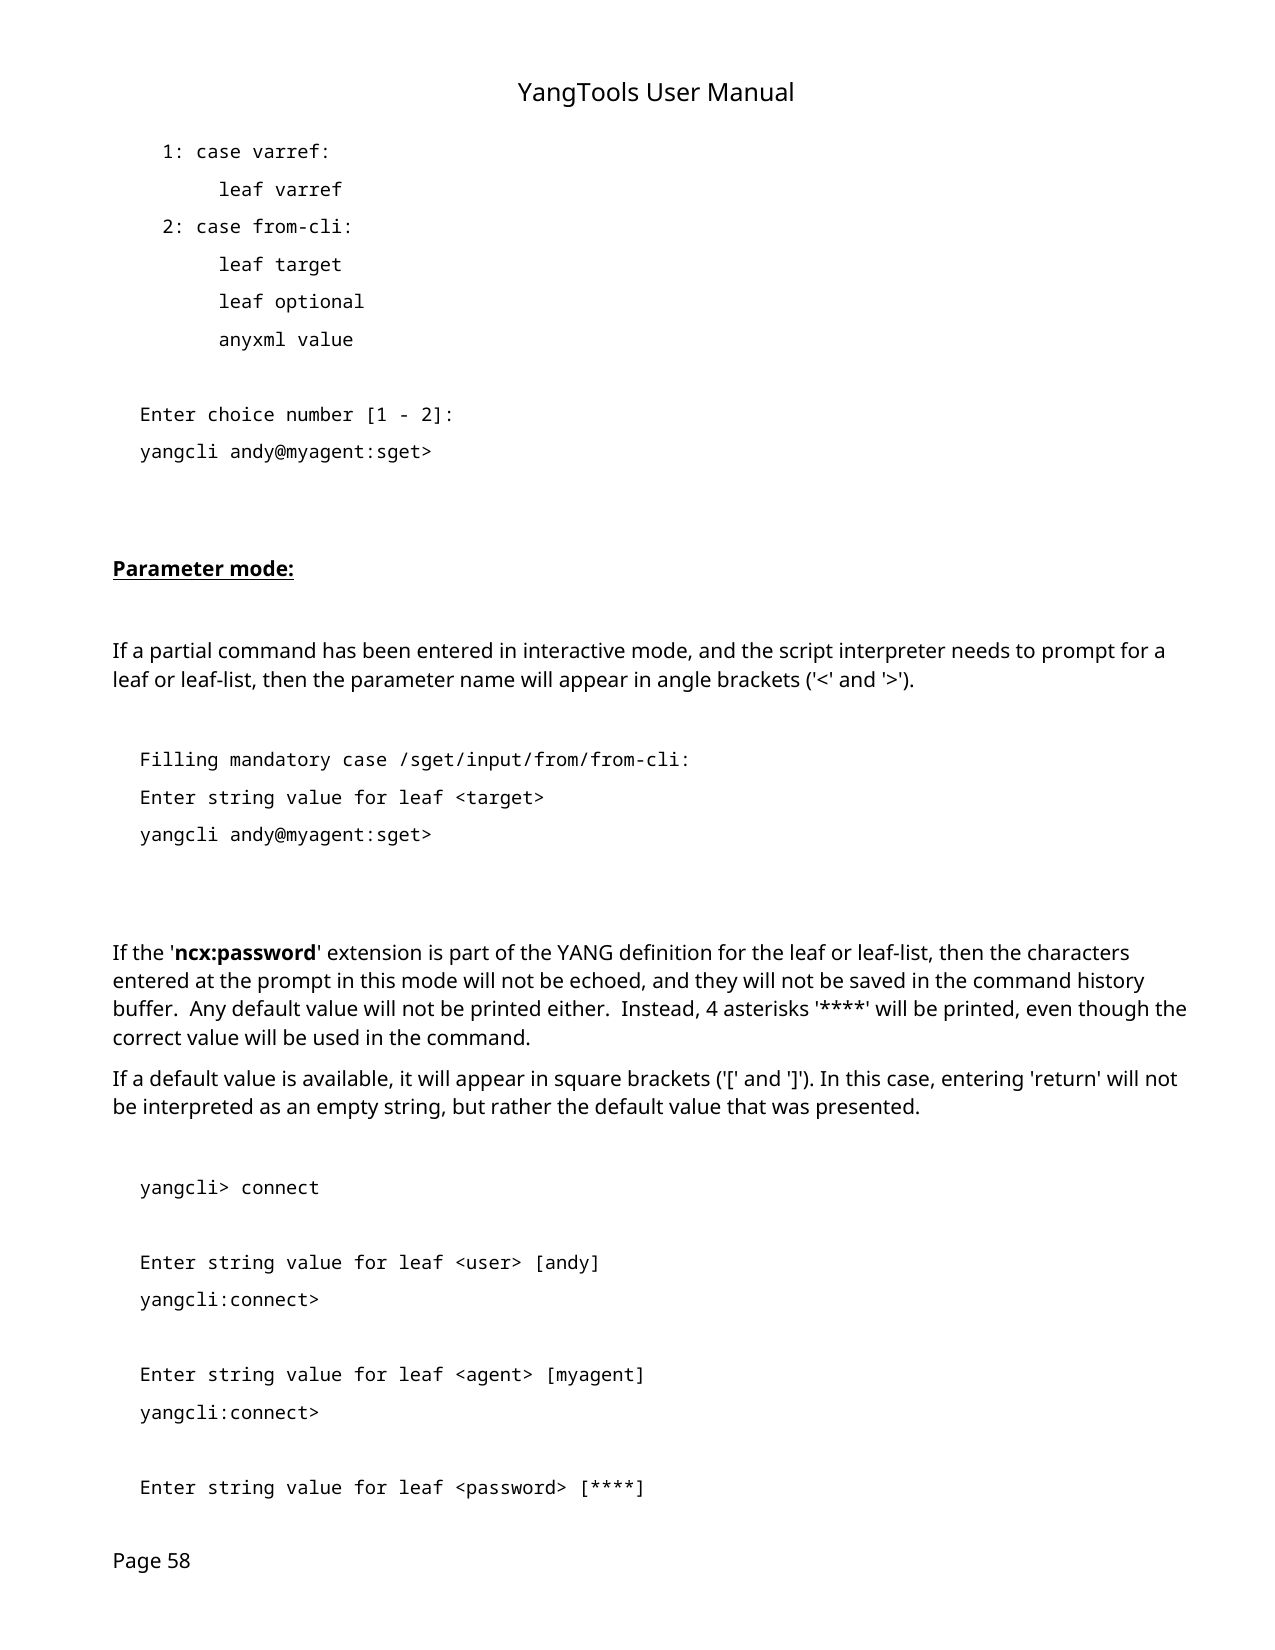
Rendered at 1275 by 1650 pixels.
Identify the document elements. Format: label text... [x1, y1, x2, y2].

text yangcli andy@myagent:sget> [139, 822, 1200, 847]
text leaf target [139, 251, 1200, 277]
text Enter string value for leaf <user> [andy] [139, 1249, 1200, 1275]
text leaf varref [139, 176, 1200, 202]
text yangcli:connect> [139, 1287, 1200, 1312]
text Enter choice number [1 - 2]: [139, 401, 1200, 427]
text leaf optional [139, 288, 1200, 314]
text anyxml value [139, 326, 1200, 352]
text If the 'ncx:password' extension is part of the YANG definition for the leaf or leaf-list, then the characters entered at the prompt in this mode will not be echoed, and they will not be saved in the command history buffer. Any default value will not be printed either. Instead, 4 asterisks '****' will be printed, even though the correct value will be used in the command. [112, 938, 1200, 1051]
text Enter string value for leaf <password> [****] [139, 1474, 1200, 1500]
text If a partial command has been entered in interactive mode, and the script interpreter needs to prompt for a leaf or leaf-list, then the parameter name will appear in angle brackets ('<' and '>'). [112, 636, 1200, 693]
text 2: case from-cli: [139, 213, 1200, 239]
text If a default value is available, it will appear in square brackets ('[' and ']'). In this case, entering 'return' will not be interpreted as an empty string, but rather the default value that was presented. [112, 1064, 1200, 1121]
text 1: case varref: [139, 138, 1200, 164]
text yangcli andy@myagent:sget> [139, 438, 1200, 464]
text Filling mandatory case /sget/input/from/from-cli: [139, 747, 1200, 772]
text yangcli> connect [139, 1174, 1200, 1200]
text Enter string value for leaf <agent> [myagent] [139, 1362, 1200, 1387]
text Parameter mode: [112, 554, 1200, 583]
text yangcli:connect> [139, 1399, 1200, 1425]
text Enter string value for leaf <target> [139, 784, 1200, 810]
